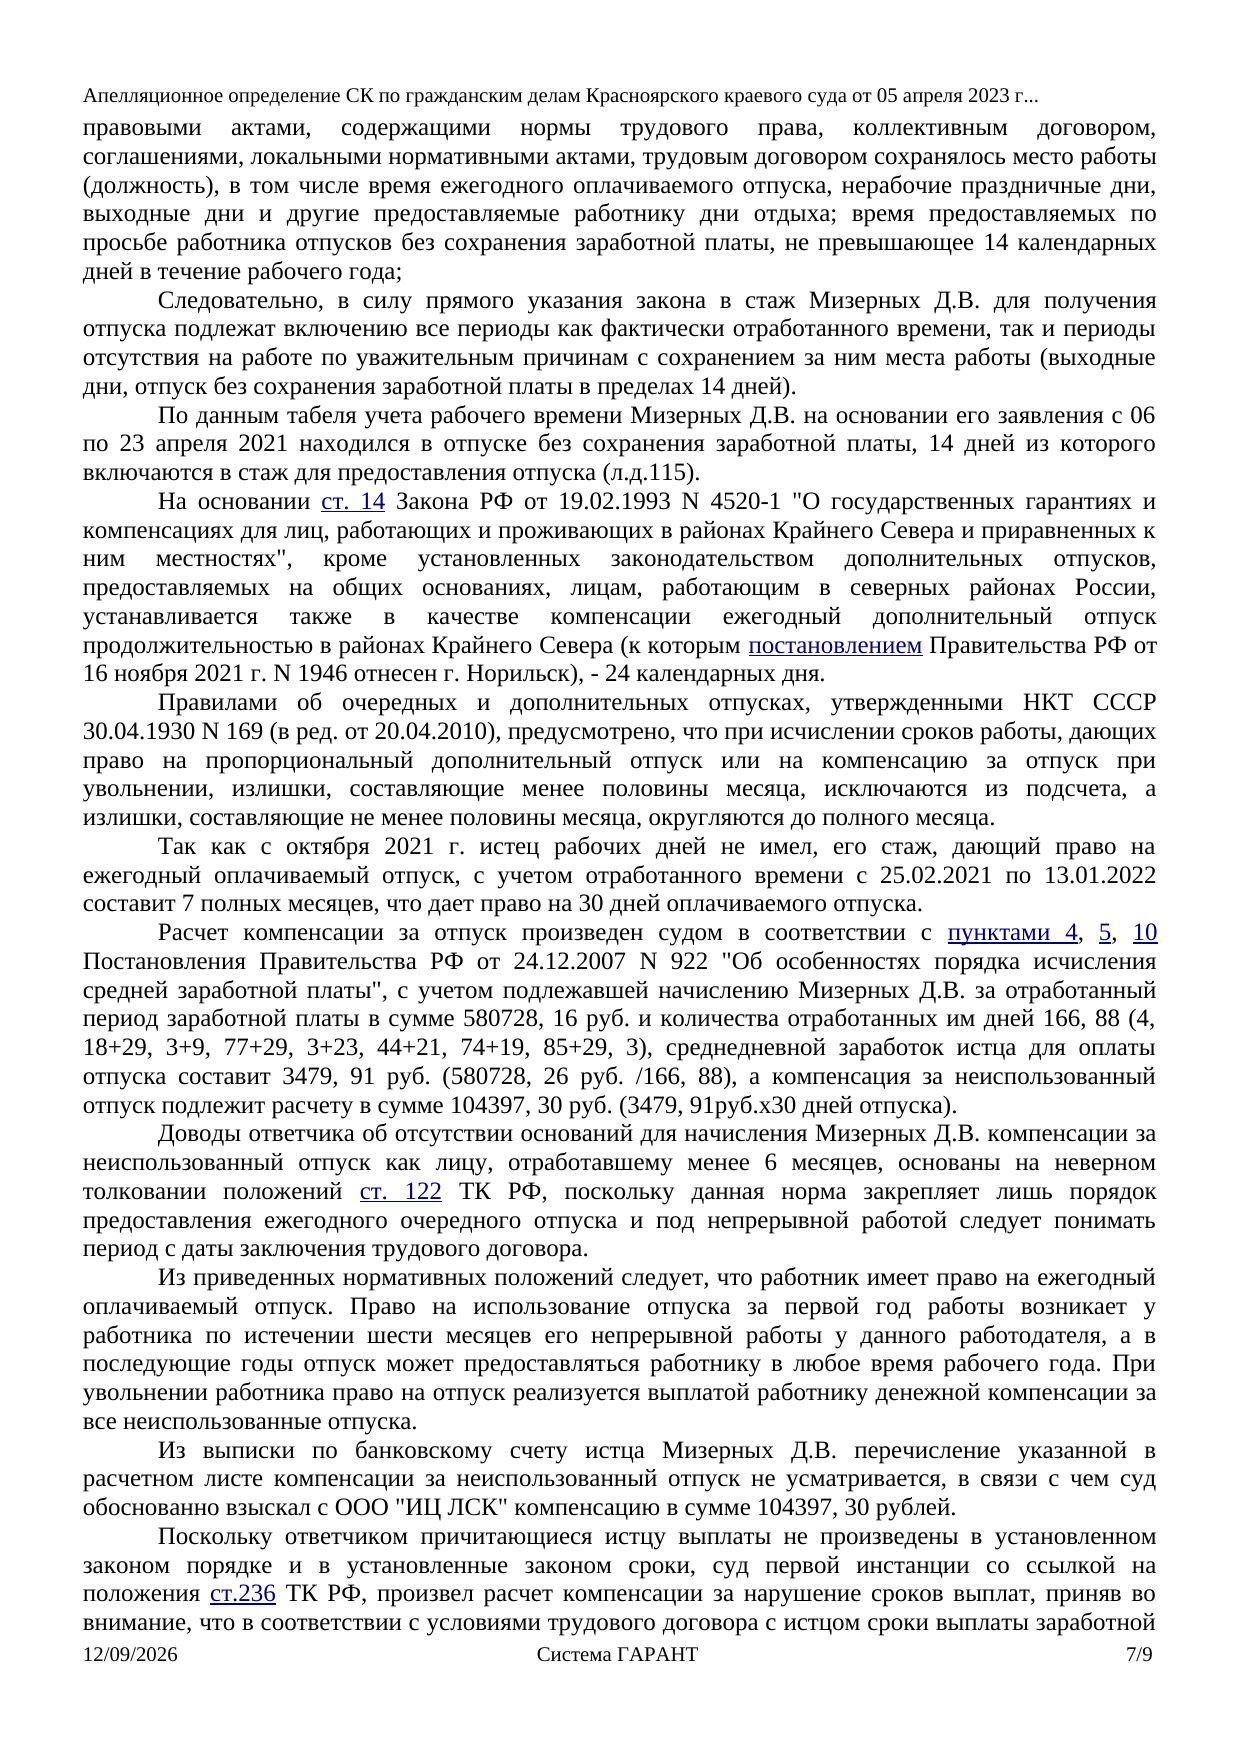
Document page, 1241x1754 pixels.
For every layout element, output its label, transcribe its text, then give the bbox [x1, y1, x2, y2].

text правовыми актами, содержащими нормы трудового права, коллективным договором, соглашениями, локальными нормативными актами, трудовым договором сохранялось место работы (должность), в том числе время ежегодного оплачиваемого отпуска, нерабочие праздничные дни, выходные дни и другие предоставляемые работнику дни отдыха; время предоставляемых по просьбе работника отпусков без сохранения заработной платы, не превышающее 14 календарных дней в течение рабочего года; [83, 112, 1157, 285]
text Поскольку ответчиком причитающиеся истцу выплаты не произведены в установленном законом порядке и в установленные законом сроки, суд первой инстанции со ссылкой на положения ст.236 ТК РФ, произвел расчет компенсации за нарушение сроков выплат, приняв во внимание, что в соответствии с условиями трудового договора с истцом сроки выплаты заработной [83, 1521, 1157, 1636]
text Доводы ответчика об отсутствии оснований для начисления Мизерных Д.В. компенсации за неиспользованный отпуск как лицу, отработавшему менее 6 месяцев, основаны на неверном толковании положений ст. 122 ТК РФ, поскольку данная норма закрепляет лишь порядок предоставления ежегодного очередного отпуска и под непрерывной работой следует понимать период с даты заключения трудового договора. [83, 1118, 1157, 1262]
text Правилами об очередных и дополнительных отпусках, утвержденными НКТ СССР 30.04.1930 N 169 (в ред. от 20.04.2010), предусмотрено, что при исчислении сроков работы, дающих право на пропорциональный дополнительный отпуск или на компенсацию за отпуск при увольнении, излишки, составляющие менее половины месяца, исключаются из подсчета, а излишки, составляющие не менее половины месяца, округляются до полного месяца. [83, 687, 1157, 831]
text На основании ст. 14 Закона РФ от 19.02.1993 N 4520-1 "О государственных гарантиях и компенсациях для лиц, работающих и проживающих в районах Крайнего Севера и приравненных к ним местностях", кроме установленных законодательством дополнительных отпусков, предоставляемых на общих основаниях, лицам, работающим в северных районах России, устанавливается также в качестве компенсации ежегодный дополнительный отпуск продолжительностью в районах Крайнего Севера (к которым постановлением Правительства РФ от 16 ноября 2021 г. N 1946 отнесен г. Норильск), - 24 календарных дня. [83, 486, 1157, 687]
text Из приведенных нормативных положений следует, что работник имеет право на ежегодный оплачиваемый отпуск. Право на использование отпуска за первой год работы возникает у работника по истечении шести месяцев его непрерывной работы у данного работодателя, а в последующие годы отпуск может предоставляться работнику в любое время рабочего года. При увольнении работника право на отпуск реализуется выплатой работнику денежной компенсации за все неиспользованные отпуска. [83, 1262, 1157, 1435]
text Следовательно, в силу прямого указания закона в стаж Мизерных Д.В. для получения отпуска подлежат включению все периоды как фактически отработанного времени, так и периоды отсутствия на работе по уважительным причинам с сохранением за ним места работы (выходные дни, отпуск без сохранения заработной платы в пределах 14 дней). [83, 285, 1157, 400]
text По данным табеля учета рабочего времени Мизерных Д.В. на основании его заявления с 06 по 23 апреля 2021 находился в отпуске без сохранения заработной платы, 14 дней из которого включаются в стаж для предоставления отпуска (л.д.115). [83, 400, 1157, 486]
text Так как с октября 2021 г. истец рабочих дней не имел, его стаж, дающий право на ежегодный оплачиваемый отпуск, с учетом отработанного времени с 25.02.2021 по 13.01.2022 составит 7 полных месяцев, что дает право на 30 дней оплачиваемого отпуска. [83, 831, 1157, 917]
text Из выписки по банковскому счету истца Мизерных Д.В. перечисление указанной в расчетном листе компенсации за неиспользованный отпуск не усматривается, в связи с чем суд обоснованно взыскал с ООО "ИЦ ЛСК" компенсацию в сумме 104397, 30 рублей. [83, 1435, 1157, 1521]
text Расчет компенсации за отпуск произведен судом в соответствии с пунктами 4, 5, 10 Постановления Правительства РФ от 24.12.2007 N 922 "Об особенностях порядка исчисления средней заработной платы", с учетом подлежавшей начислению Мизерных Д.В. за отработанный период заработной платы в сумме 580728, 16 руб. и количества отработанных им дней 166, 88 (4, 18+29, 3+9, 77+29, 3+23, 44+21, 74+19, 85+29, 3), среднедневной заработок истца для оплаты отпуска составит 3479, 91 руб. (580728, 26 руб. /166, 88), а компенсация за неиспользованный отпуск подлежит расчету в сумме 104397, 30 руб. (3479, 91руб.х30 дней отпуска). [83, 917, 1157, 1118]
